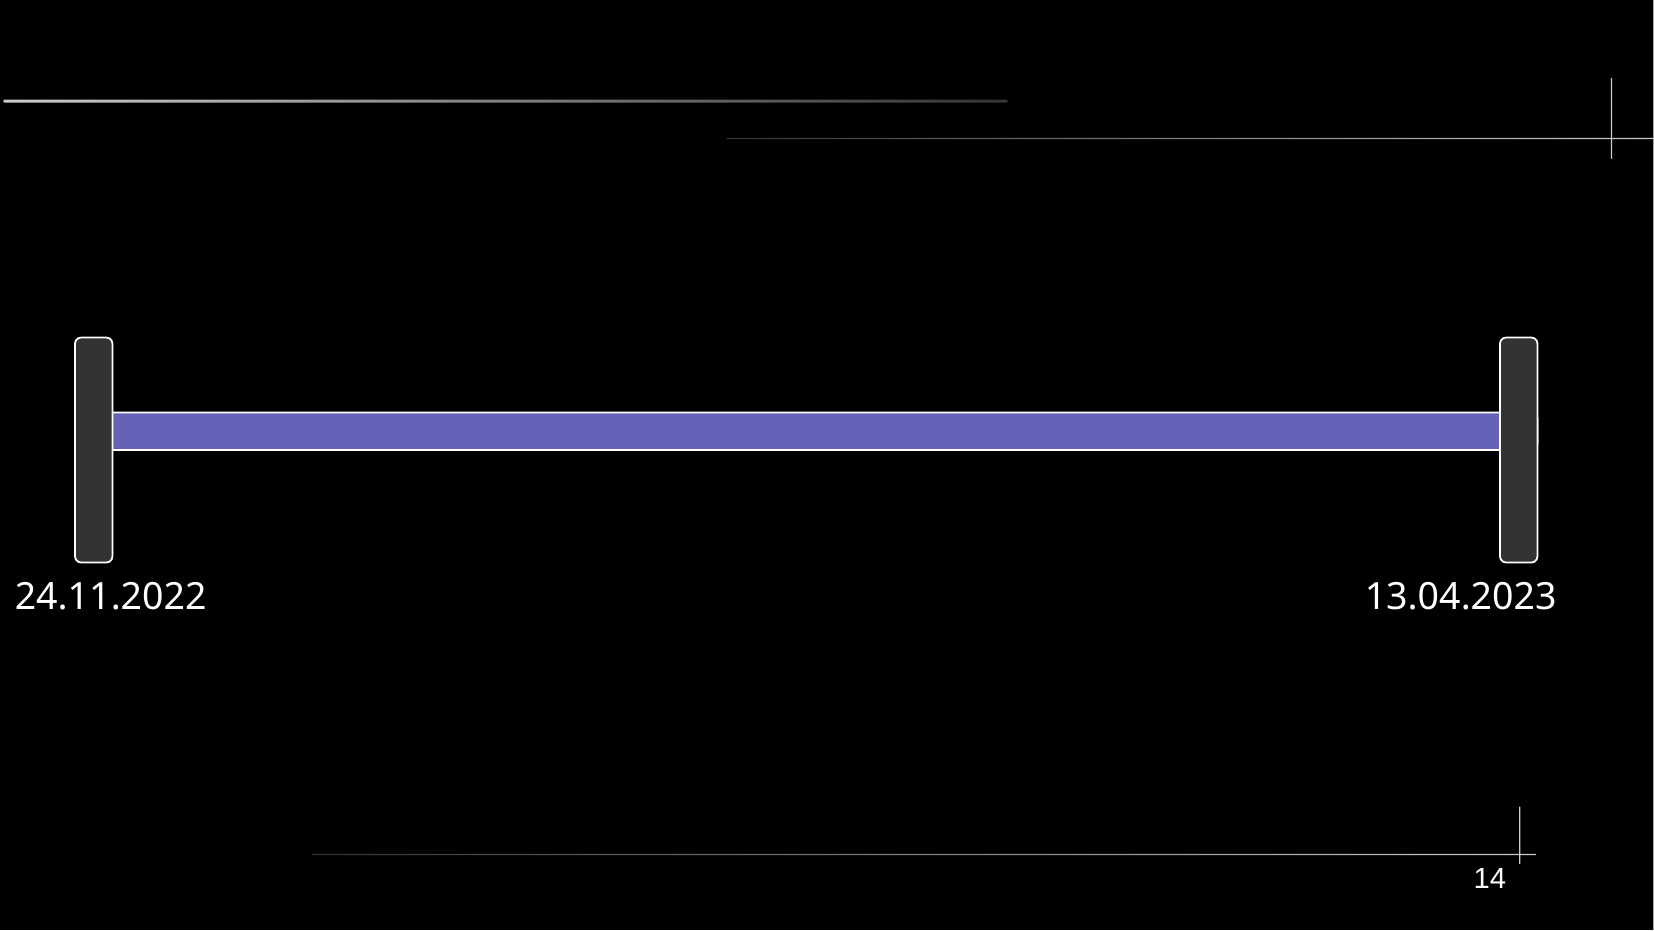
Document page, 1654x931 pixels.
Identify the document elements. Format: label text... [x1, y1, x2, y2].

text_box 13.04.2023 [1350, 562, 1613, 665]
text_box [74, 337, 1538, 562]
text_box 24.11.2022 [0, 562, 263, 665]
